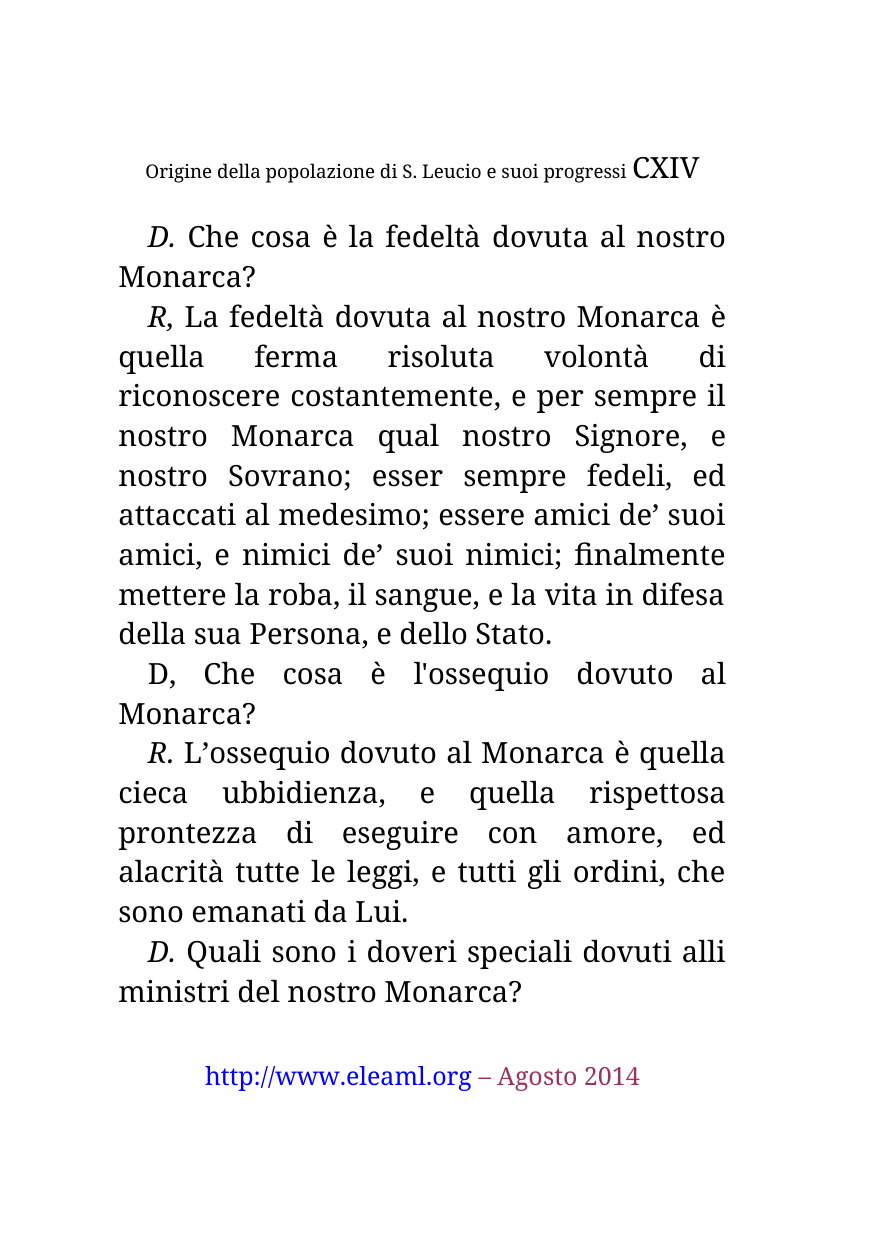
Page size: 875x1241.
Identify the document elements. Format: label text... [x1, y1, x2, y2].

text D. Che cosa è la fedeltà dovuta al nostro Monarca? [118, 217, 726, 296]
text D. Quali sono i doveri speciali dovuti alli ministri del nostro Monarca? [118, 931, 726, 1011]
text R. L’ossequio dovuto al Monarca è quella cieca ubbidienza, e quella rispettosa prontezza di eseguire con amore, ed alacrità tutte le leggi, e tutti gli ordini, che sono emanati da Lui. [118, 733, 726, 931]
text R, La fedeltà dovuta al nostro Monarca è quella ferma risoluta volontà di riconoscere costantemente, e per sempre il nostro Monarca qual nostro Signore, e nostro Sovrano; esser sempre fedeli, ed attaccati al medesimo; essere amici de’ suoi amici, e nimici de’ suoi nimici; finalmente mettere la roba, il sangue, e la vita in difesa della sua Persona, e dello Stato. [118, 296, 726, 653]
text D, Che cosa è l'ossequio dovuto al Monarca? [118, 653, 726, 733]
